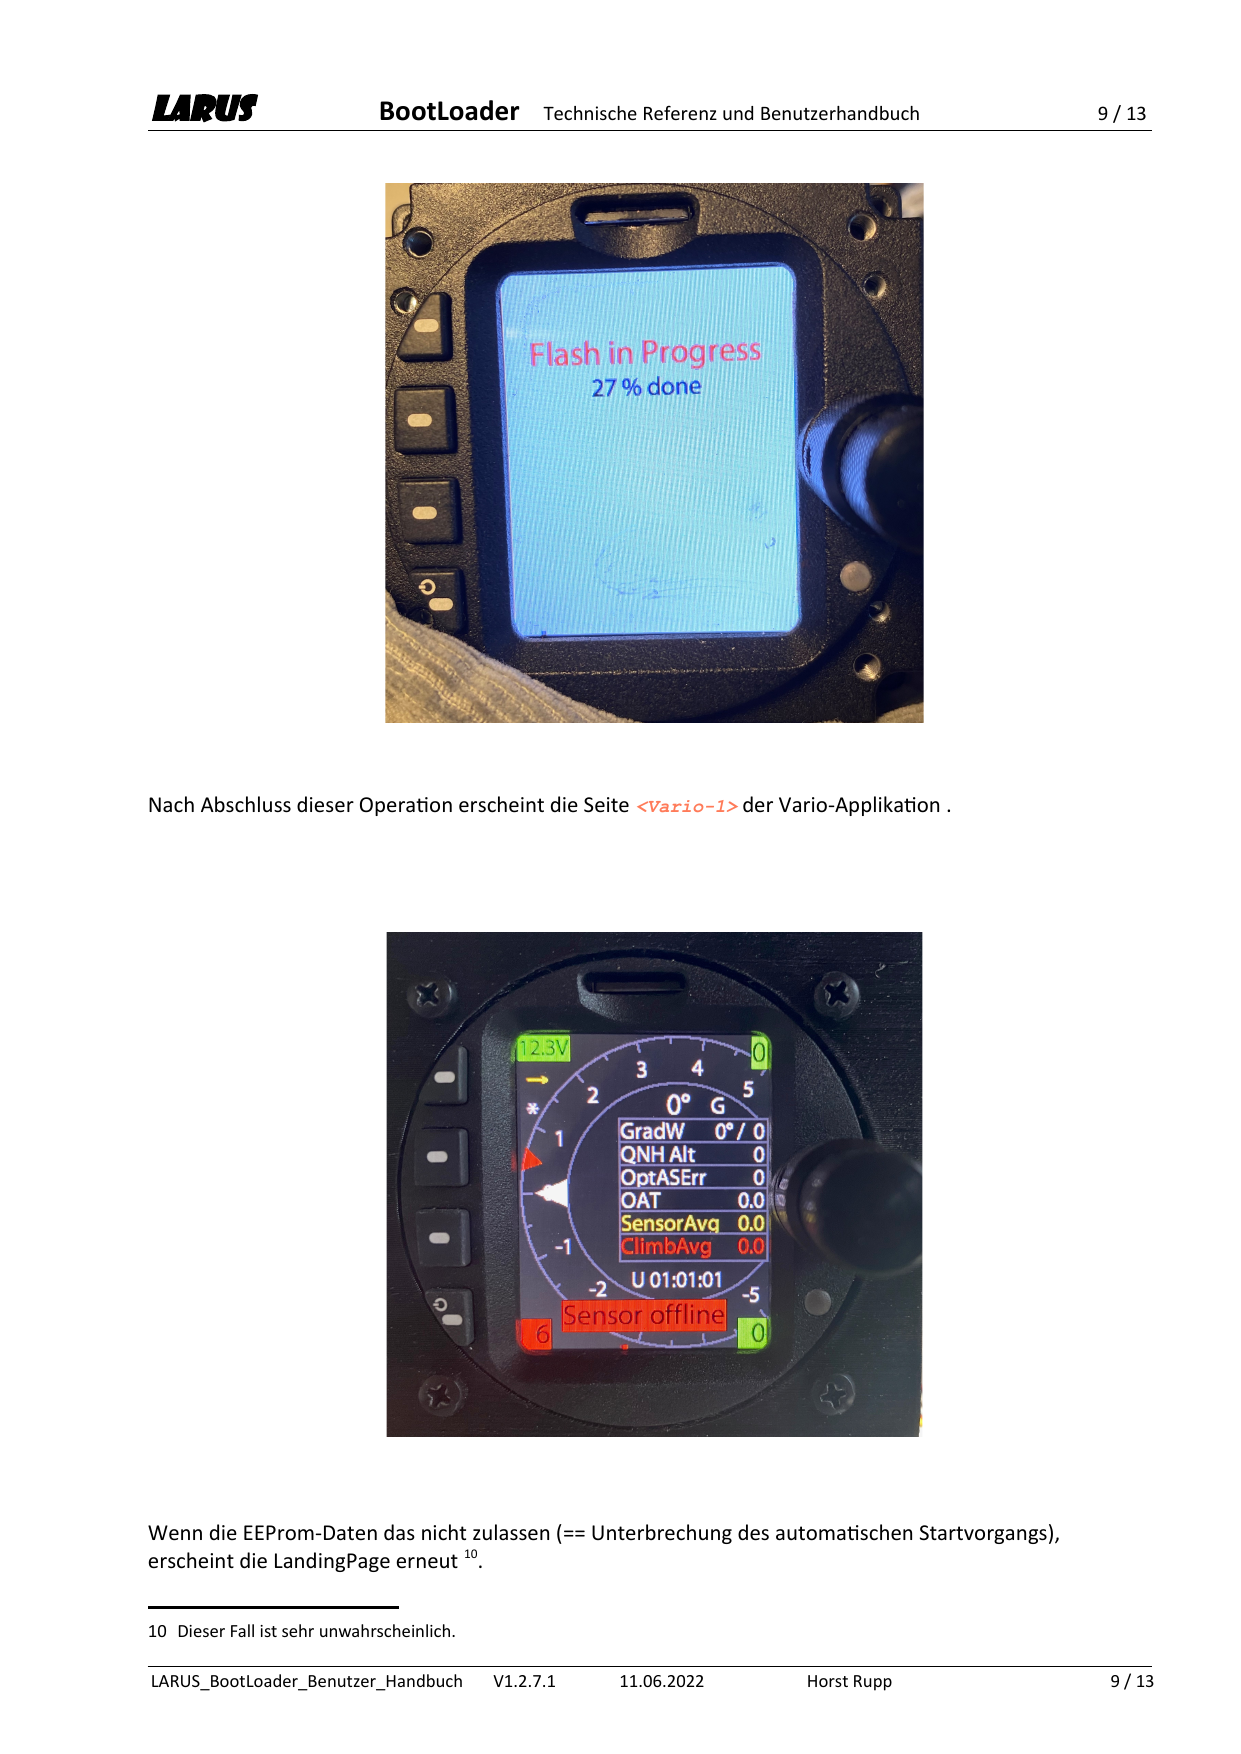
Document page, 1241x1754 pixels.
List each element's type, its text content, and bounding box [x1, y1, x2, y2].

text Nach Abschluss dieser Operation erscheint die Seite <Vario-1> der Vario-Applikation . [148, 790, 1152, 818]
text Wenn die EEProm-Daten das nicht zulassen (== Unterbrechung des automatischen Startvorgangs), erscheint die LandingPage erneut . [148, 1518, 1152, 1574]
text Dieser Fall ist sehr unwahrscheinlich. [148, 1619, 1152, 1660]
picture [385, 183, 924, 723]
picture [386, 932, 923, 1437]
